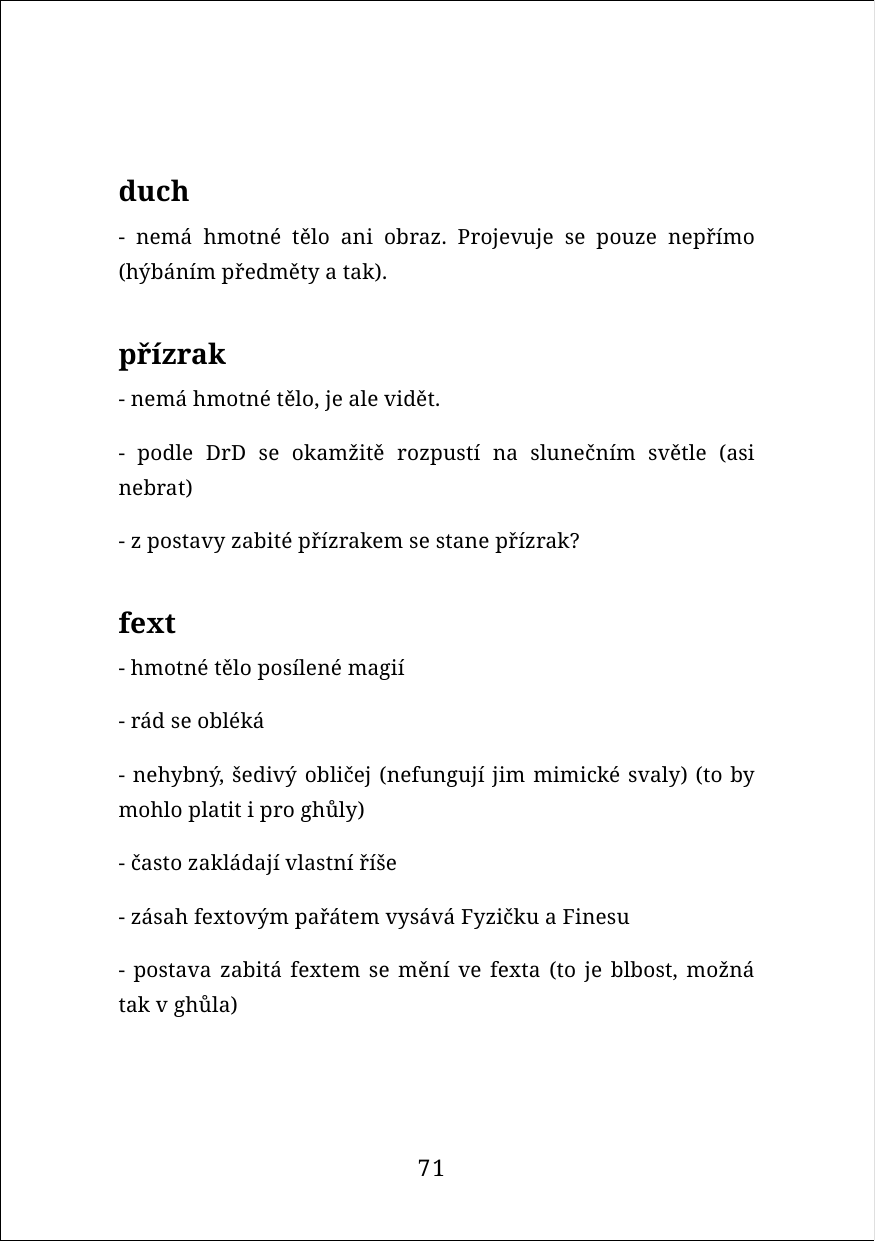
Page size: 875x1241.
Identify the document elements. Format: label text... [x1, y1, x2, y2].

text - hmotné tělo posílené magií [118, 653, 756, 682]
subtitle fext [118, 603, 756, 642]
text - často zakládají vlastní říše [118, 848, 756, 877]
text - zásah fextovým pařátem vysává Fyzičku a Finesu [118, 902, 756, 930]
text - nehybný, šedivý obličej (nefungují jim mimické svaly) (to by mohlo platit i pro ghůly) [118, 760, 756, 824]
text - nemá hmotné tělo, je ale vidět. [118, 384, 756, 413]
text - podle DrD se okamžitě rozpustí na slunečním světle (asi nebrat) [118, 438, 756, 502]
text - nemá hmotné tělo ani obraz. Projevuje se pouze nepřímo (hýbáním předměty a tak). [118, 222, 756, 286]
subtitle duch [118, 172, 756, 210]
text - postava zabitá fextem se mění ve fexta (to je blbost, možná tak v ghůla) [118, 955, 756, 1019]
subtitle přízrak [118, 334, 756, 373]
text - rád se obléká [118, 707, 756, 735]
text - z postavy zabité přízrakem se stane přízrak? [118, 526, 756, 555]
